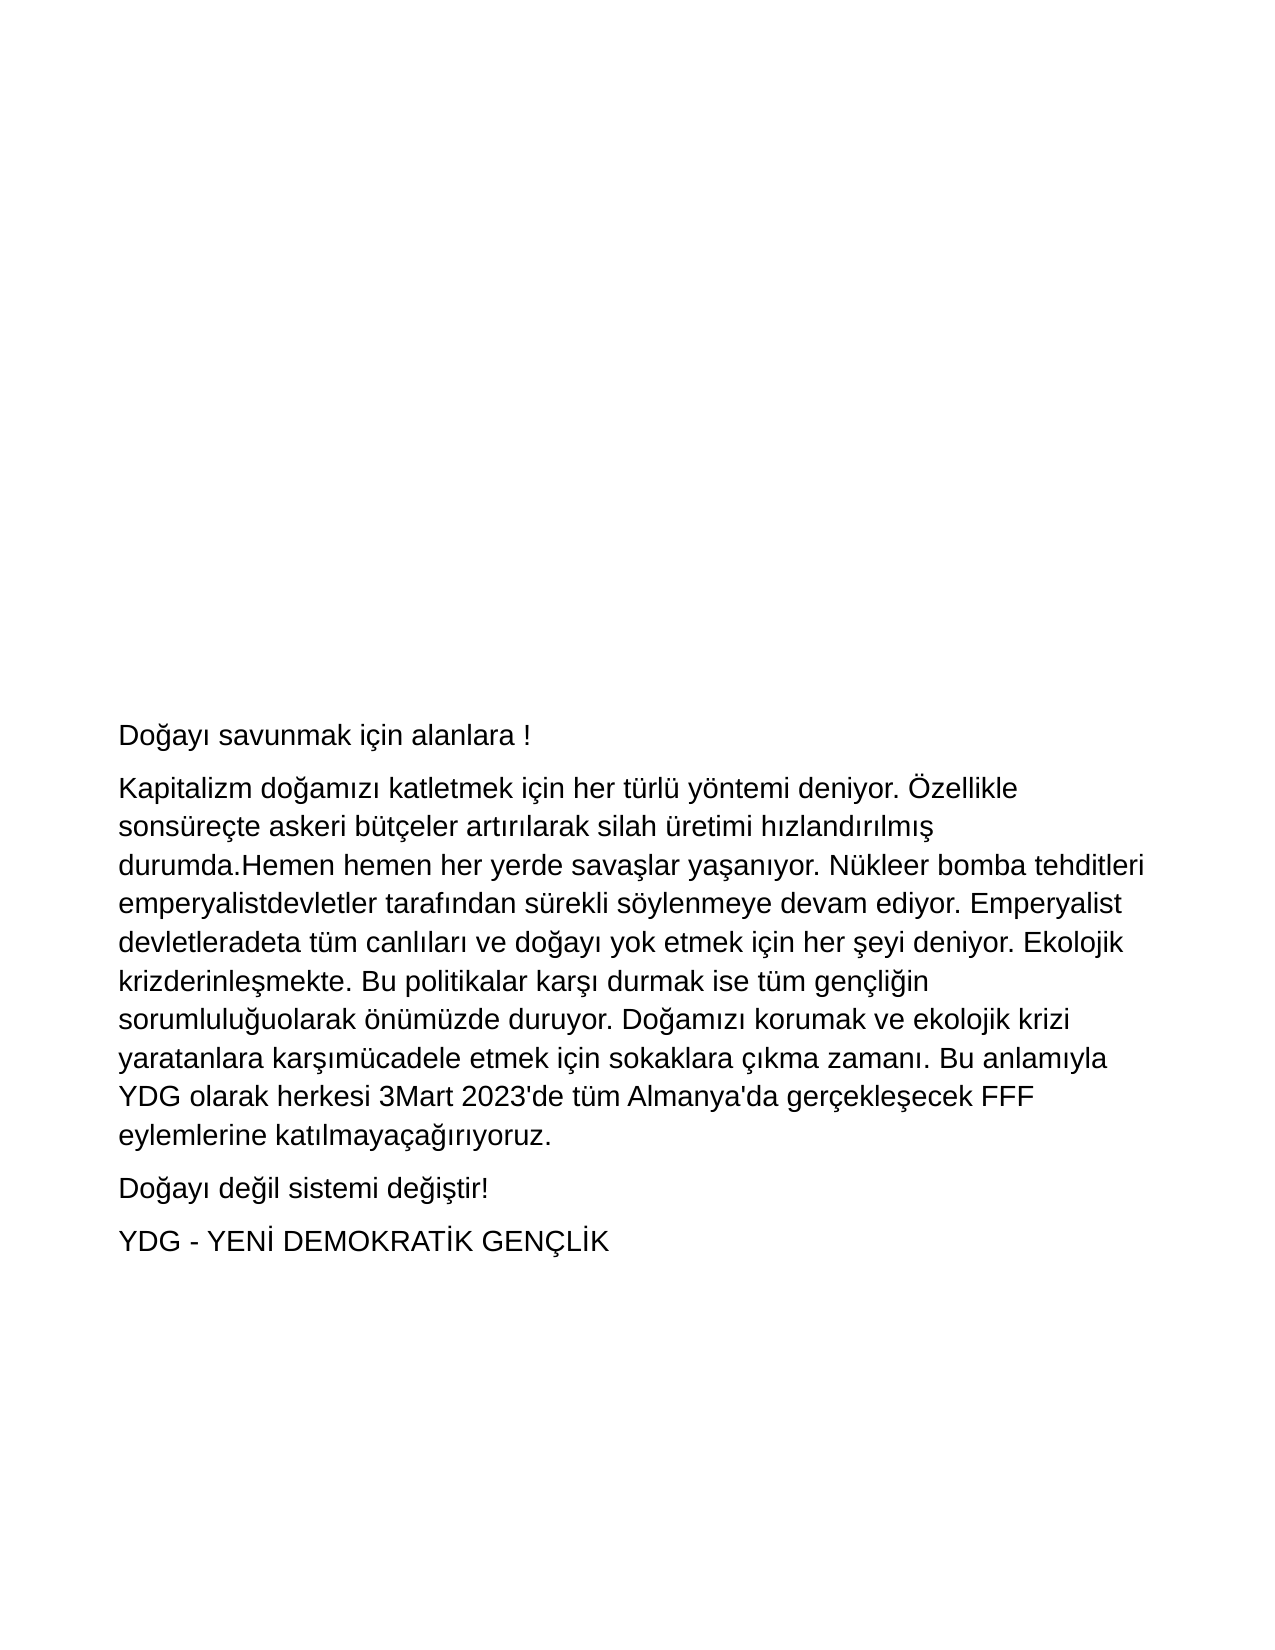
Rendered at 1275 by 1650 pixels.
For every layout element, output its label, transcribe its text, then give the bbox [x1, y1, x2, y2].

text Doğayı savunmak için alanlara ! [118, 718, 1157, 751]
text Doğayı değil sistemi değiştir! [118, 1171, 1157, 1204]
text YDG - YENİ DEMOKRATİK GENÇLİK [118, 1224, 1157, 1258]
text Kapitalizm doğamızı katletmek için her türlü yöntemi deniyor. Özellikle sonsüreçte askeri bütçeler artırılarak silah üretimi hızlandırılmış durumda.Hemen hemen her yerde savaşlar yaşanıyor. Nükleer bomba tehditleri emperyalistdevletler tarafından sürekli söylenmeye devam ediyor. Emperyalist devletleradeta tüm canlıları ve doğayı yok etmek için her şeyi deniyor. Ekolojik krizderinleşmekte. Bu politikalar karşı durmak ise tüm gençliğin sorumluluğuolarak önümüzde duruyor. Doğamızı korumak ve ekolojik krizi yaratanlara karşımücadele etmek için sokaklara çıkma zamanı. Bu anlamıyla YDG olarak herkesi 3Mart 2023'de tüm Almanya'da gerçekleşecek FFF eylemlerine katılmayaçağırıyoruz. [118, 771, 1157, 1151]
